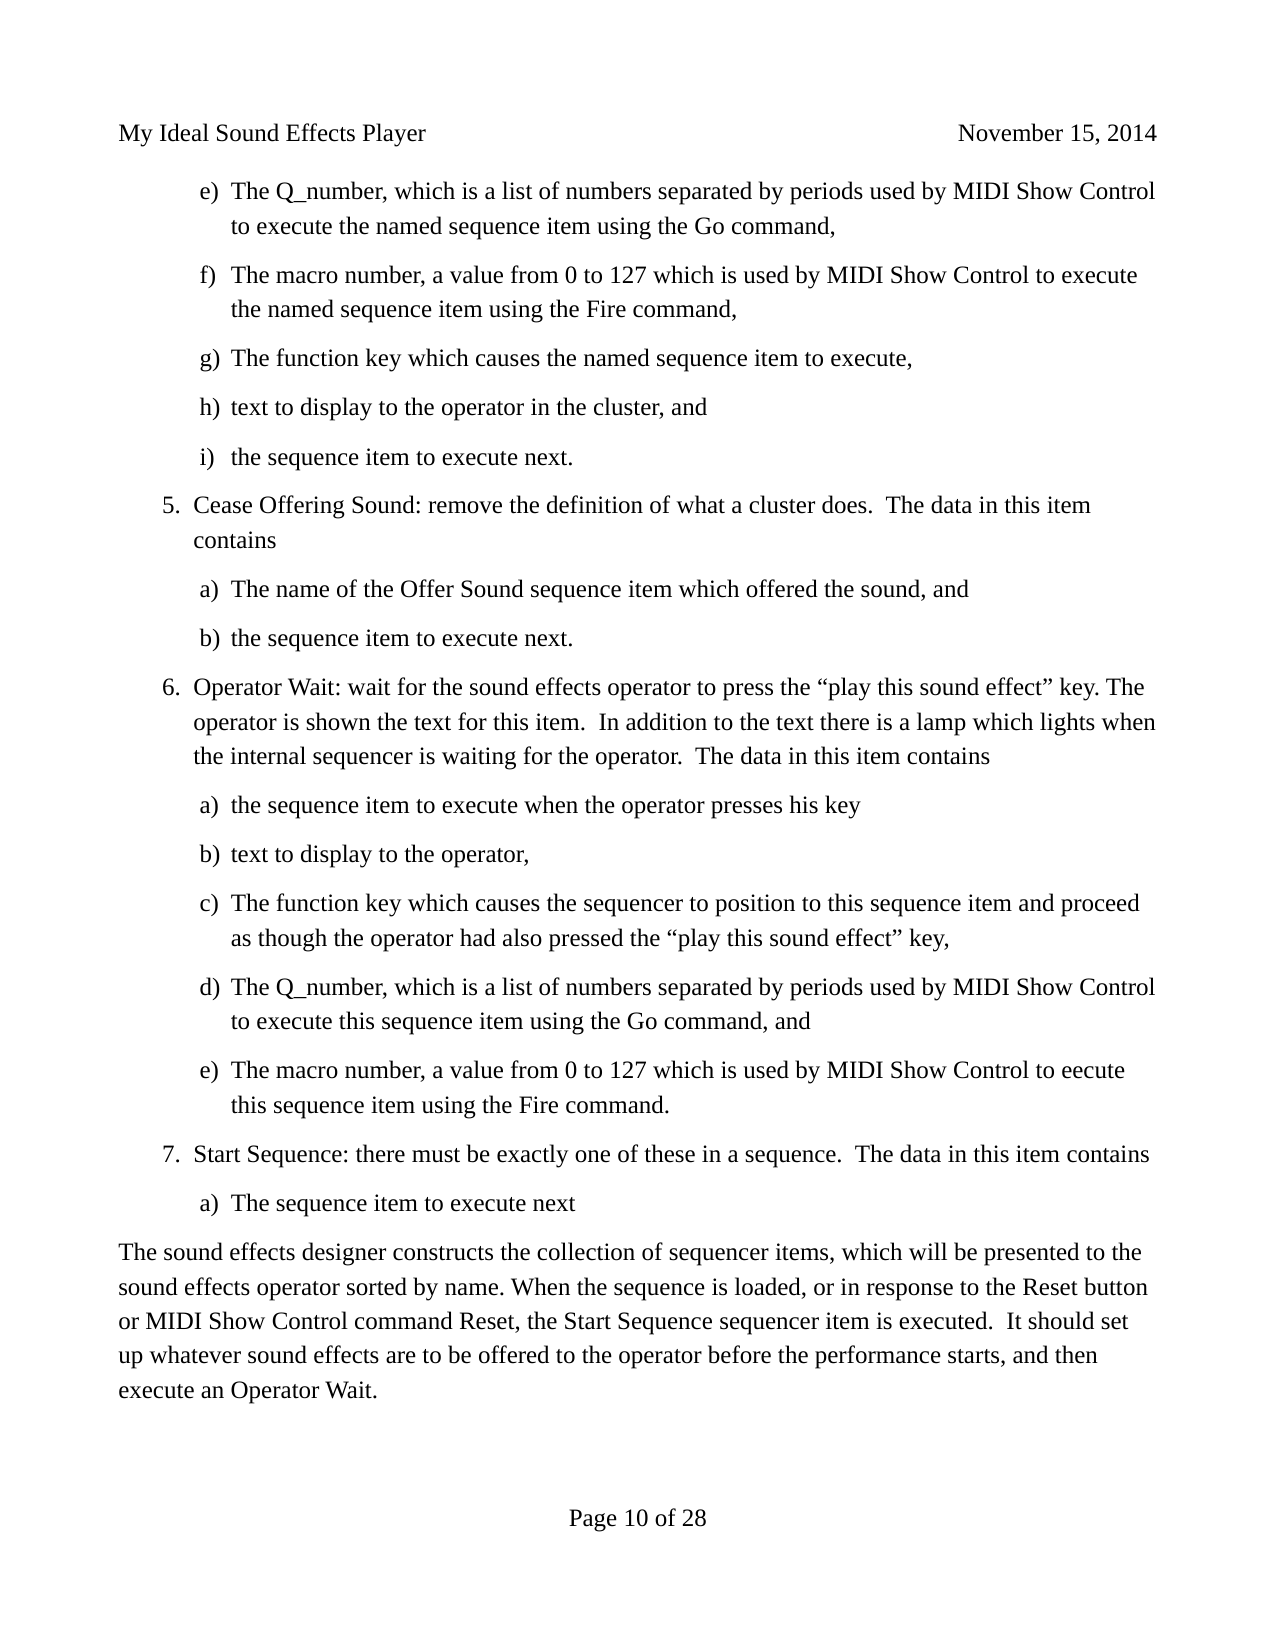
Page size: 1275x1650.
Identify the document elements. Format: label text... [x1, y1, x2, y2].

list The name of the Offer Sound sequence item which offered the sound, and [193, 574, 1157, 603]
list The Q_number, which is a list of numbers separated by periods used by MIDI Show Control to execute this sequence item using the Go command, and [193, 972, 1157, 1035]
list text to display to the operator in the cluster, and [193, 392, 1157, 421]
list The function key which causes the named sequence item to execute, [193, 343, 1157, 372]
list the sequence item to execute when the operator presses his key [193, 790, 1157, 819]
list The macro number, a value from 0 to 127 which is used by MIDI Show Control to execute the named sequence item using the Fire command, [193, 260, 1157, 323]
list The sequence item to execute next [193, 1188, 1157, 1217]
list Cease Offering Sound: remove the definition of what a cluster does. The data in this item contains [156, 491, 1157, 554]
list the sequence item to execute next. [193, 623, 1157, 652]
list Operator Wait: wait for the sound effects operator to press the “play this sound effect” key. The operator is shown the text for this item. In addition to the text there is a lamp which lights when the internal sequencer is waiting for the operator. The data in this item contains [156, 672, 1157, 770]
list The Q_number, which is a list of numbers separated by periods used by MIDI Show Control to execute the named sequence item using the Go command, [193, 176, 1157, 239]
list Start Sequence: there must be exactly one of these in a sequence. The data in this item contains [156, 1139, 1157, 1168]
list the sequence item to execute next. [193, 442, 1157, 470]
list text to display to the operator, [193, 839, 1157, 868]
text The sound effects designer constructs the collection of sequencer items, which will be presented to the sound effects operator sorted by name. When the sequence is loaded, or in response to the Reset button or MIDI Show Control command Reset, the Start Sequence sequencer item is executed. It should set up whatever sound effects are to be offered to the operator before the performance starts, and then execute an Operator Wait. [118, 1237, 1157, 1404]
list The macro number, a value from 0 to 127 which is used by MIDI Show Control to eecute this sequence item using the Fire command. [193, 1056, 1157, 1119]
list The function key which causes the sequencer to position to this sequence item and proceed as though the operator had also pressed the “play this sound effect” key, [193, 888, 1157, 952]
